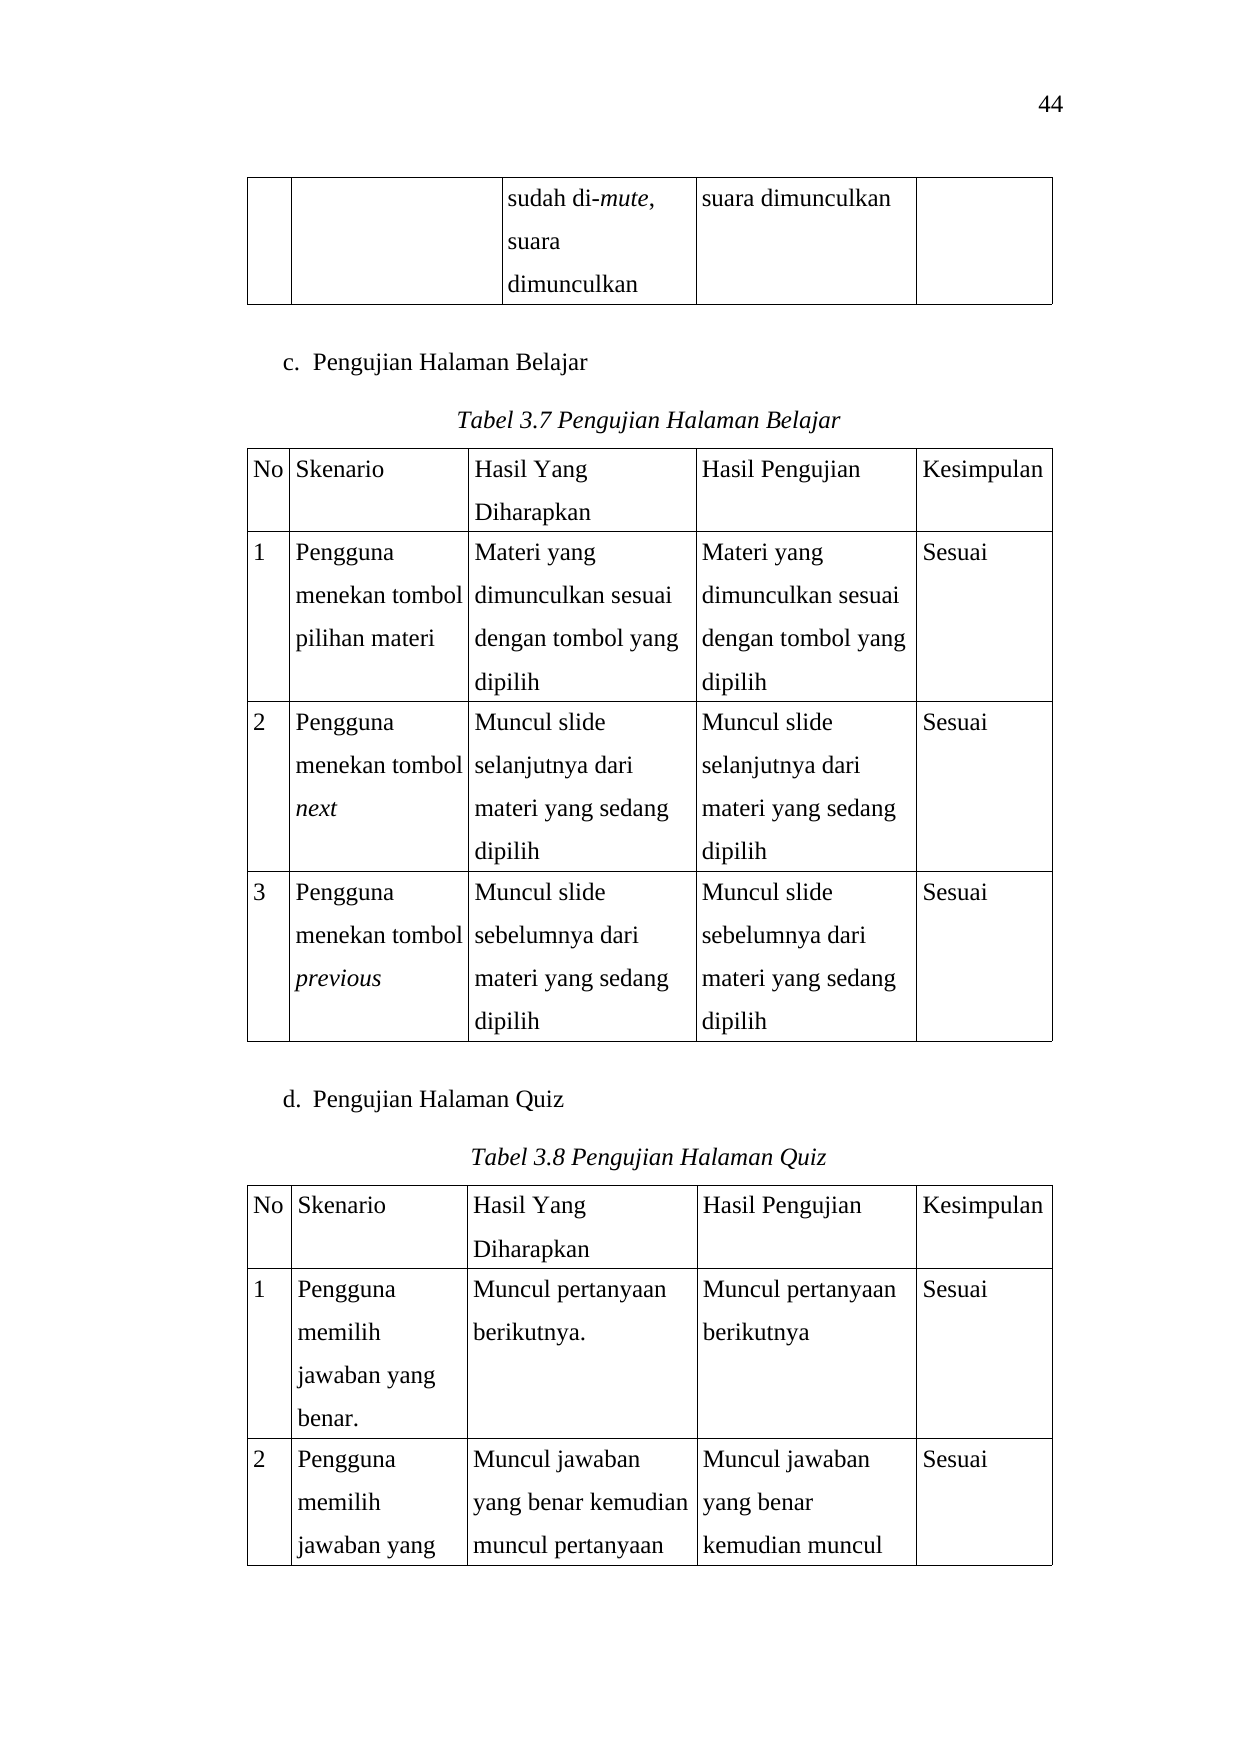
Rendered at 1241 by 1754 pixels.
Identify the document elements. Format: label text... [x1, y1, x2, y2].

table_cell Muncul slide sebelumnya dari materi yang sedang dipilih [697, 872, 916, 1041]
table_cell sudah di-mute, suara dimunculkan [503, 178, 696, 304]
table_cell Pengguna memilih jawaban yang benar. [292, 1269, 467, 1438]
table_cell 2 [248, 702, 289, 871]
table_cell Muncul slide selanjutnya dari materi yang sedang dipilih [469, 702, 696, 871]
table_cell Sesuai [917, 1269, 1052, 1438]
table_header Hasil Pengujian [698, 1186, 916, 1268]
table_cell Sesuai [917, 532, 1052, 701]
table_header Hasil Yang Diharapkan [469, 449, 696, 531]
table_cell 1 [248, 532, 289, 701]
table_cell Muncul pertanyaan berikutnya [698, 1269, 916, 1438]
table_header Hasil Yang Diharapkan [468, 1186, 697, 1268]
table_cell Sesuai [917, 702, 1052, 871]
table_header Hasil Pengujian [697, 449, 916, 531]
table_cell Sesuai [917, 1439, 1052, 1565]
table_cell Muncul jawaban yang benar kemudian muncul [698, 1439, 916, 1565]
text Tabel 3.8 Pengujian Halaman Quiz [236, 1142, 1063, 1170]
text Tabel 3.7 Pengujian Halaman Belajar [236, 405, 1063, 433]
table_cell Sesuai [917, 872, 1052, 1041]
table_header Kesimpulan [917, 1186, 1052, 1268]
table_cell Muncul slide selanjutnya dari materi yang sedang dipilih [697, 702, 916, 871]
table_cell Materi yang dimunculkan sesuai dengan tombol yang dipilih [697, 532, 916, 701]
table_cell Muncul jawaban yang benar kemudian muncul pertanyaan [468, 1439, 697, 1565]
table_cell Pengguna memilih jawaban yang [292, 1439, 467, 1565]
table_cell [292, 178, 502, 304]
table_cell Pengguna menekan tombol next [290, 702, 468, 871]
table_header No [248, 1186, 291, 1268]
table_header Skenario [290, 449, 468, 531]
table_cell suara dimunculkan [697, 178, 916, 304]
table_cell Muncul pertanyaan berikutnya. [468, 1269, 697, 1438]
table_cell Pengguna menekan tombol previous [290, 872, 468, 1041]
table_cell 3 [248, 872, 289, 1041]
list Pengujian Halaman Quiz [283, 1084, 1063, 1113]
table_cell 1 [248, 1269, 291, 1438]
list Pengujian Halaman Belajar [283, 347, 1063, 376]
table_header Skenario [292, 1186, 467, 1268]
table_cell [917, 178, 1052, 304]
table_cell 2 [248, 1439, 291, 1565]
table_cell Pengguna menekan tombol pilihan materi [290, 532, 468, 701]
table_cell Muncul slide sebelumnya dari materi yang sedang dipilih [469, 872, 696, 1041]
table_cell [248, 178, 291, 304]
table_header No [248, 449, 289, 531]
table_cell Materi yang dimunculkan sesuai dengan tombol yang dipilih [469, 532, 696, 701]
table_header Kesimpulan [917, 449, 1052, 531]
